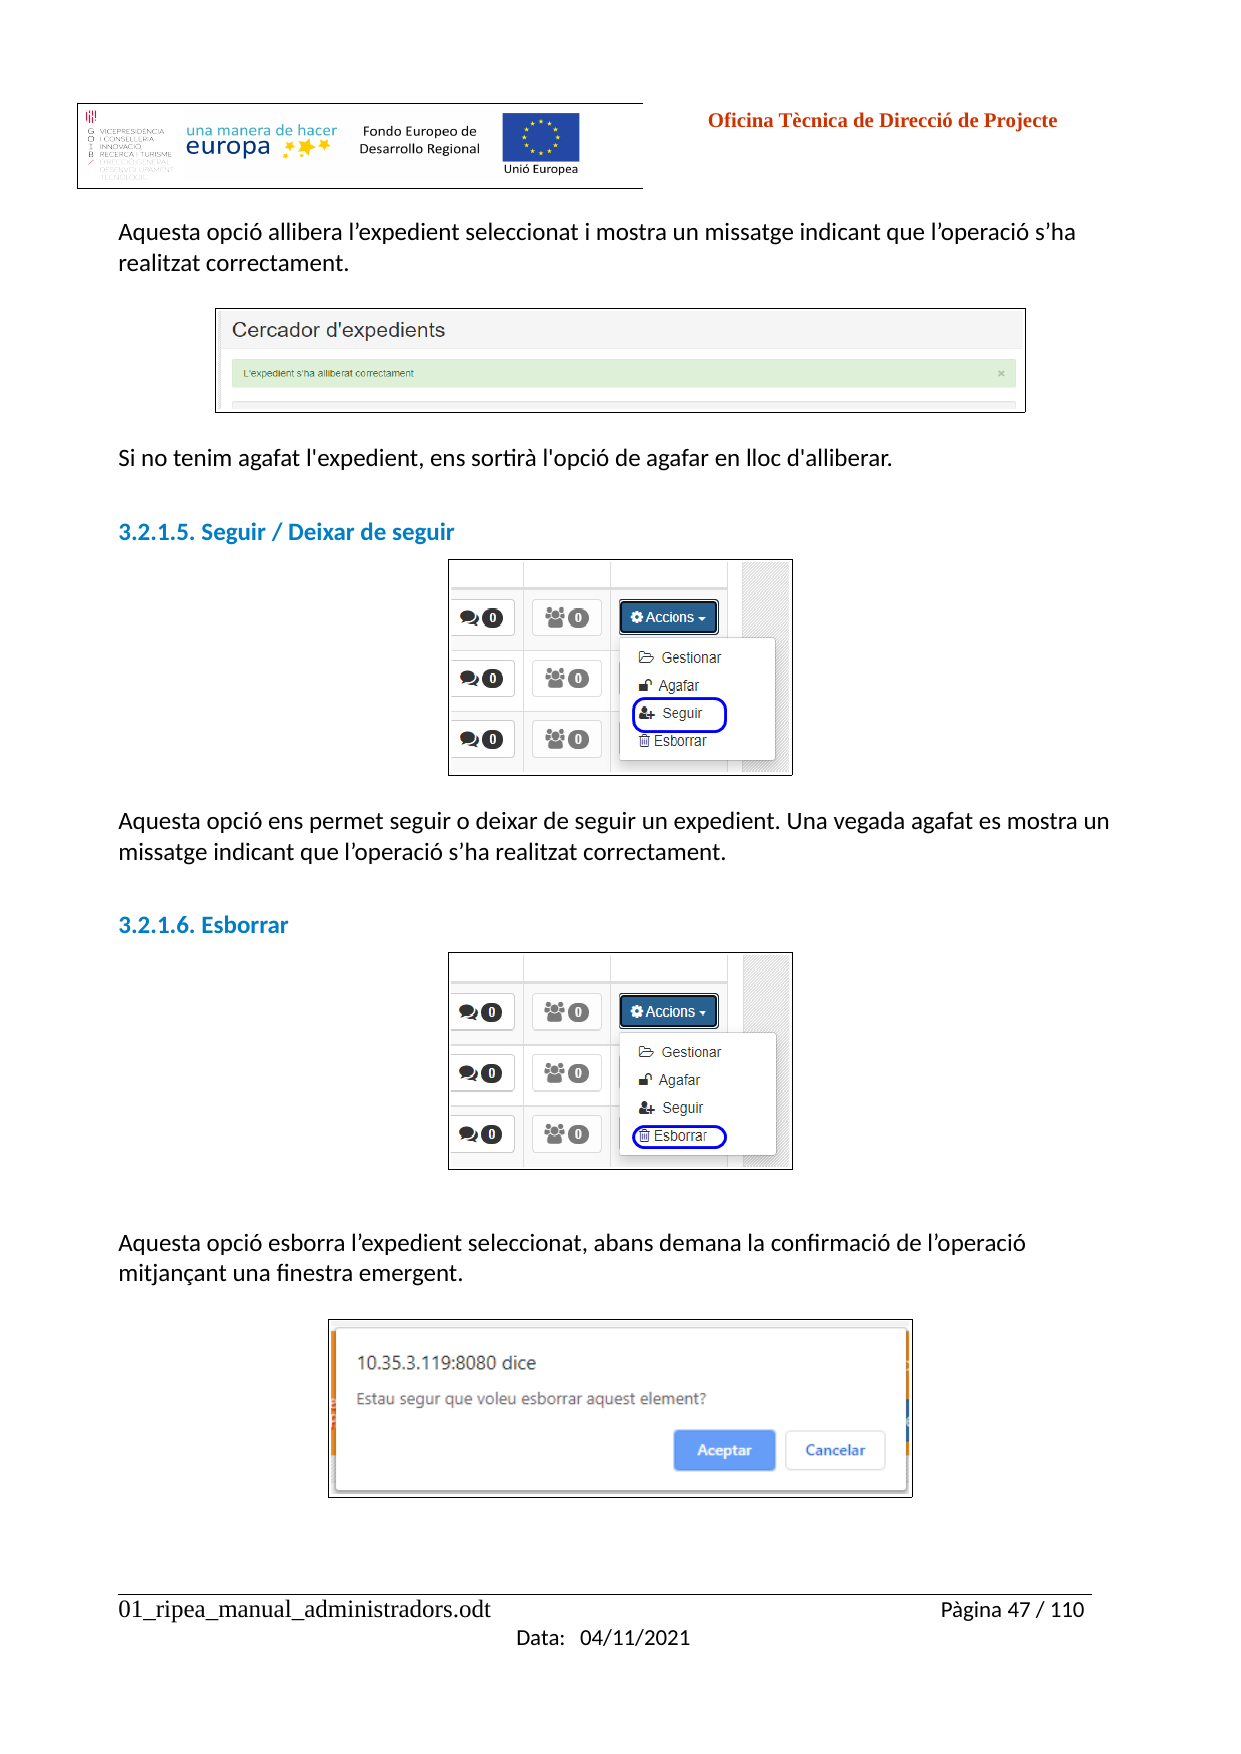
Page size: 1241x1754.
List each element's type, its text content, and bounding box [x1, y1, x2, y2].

text Aquesta opció allibera l’expedient seleccionat i mostra un missatge indicant que l’operació s’ha realitzat correctament. [118, 216, 1122, 277]
picture [451, 562, 789, 772]
text Aquesta opció ens permet seguir o deixar de seguir un expedient. Una vegada agafat es mostra un missatge indicant que l’operació s’ha realitzat correctament. [118, 805, 1122, 866]
picture [82, 108, 178, 182]
subtitle 3.2.1.6. Esborrar [118, 909, 1122, 940]
text Si no tenim agafat l'expedient, ens sortirà l'opció de agafar en lloc d'alliberar. [118, 442, 1122, 473]
picture [218, 311, 1023, 409]
text Aquesta opció esborra l’expedient seleccionat, abans demana la confirmació de l’operació mitjançant una finestra emergent. [118, 1227, 1122, 1288]
subtitle 3.2.1.5. Seguir / Deixar de seguir [118, 516, 1122, 547]
picture [450, 955, 790, 1167]
picture [331, 1321, 910, 1494]
picture [184, 108, 585, 182]
